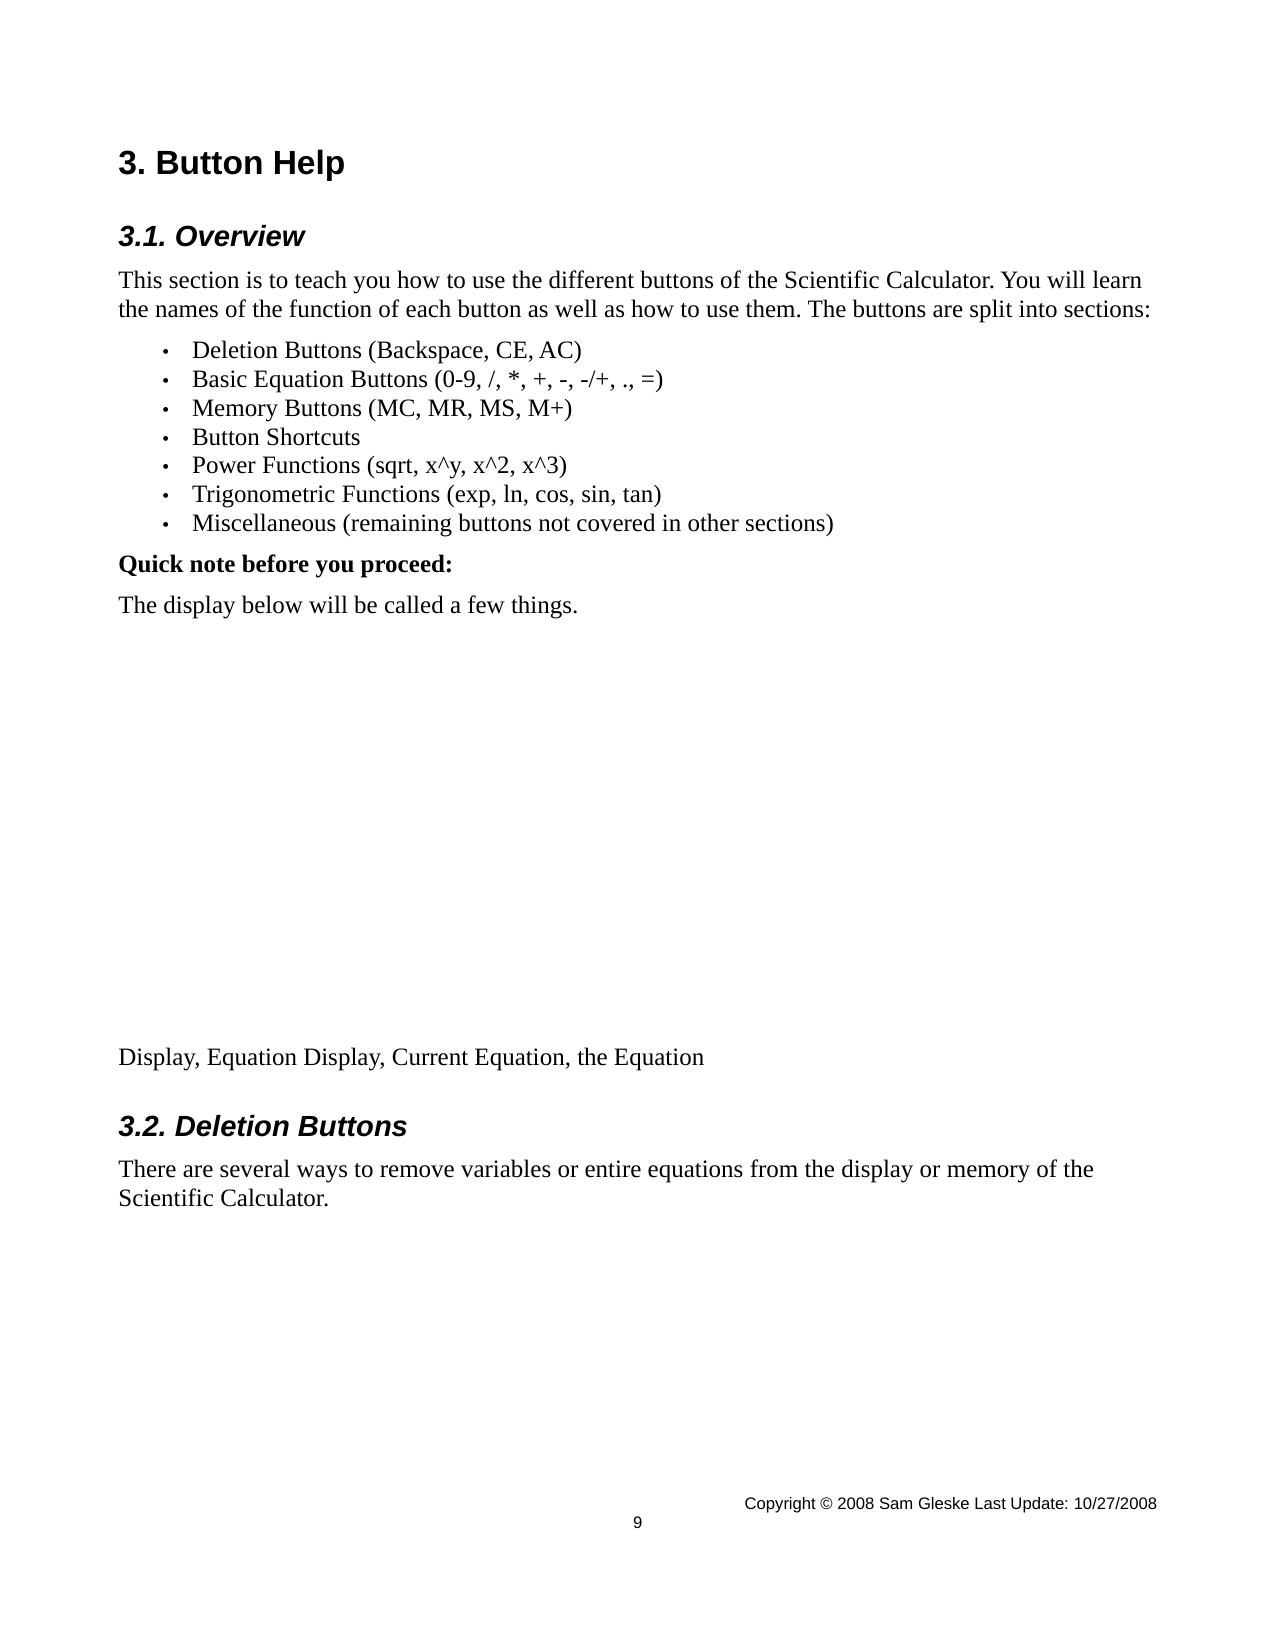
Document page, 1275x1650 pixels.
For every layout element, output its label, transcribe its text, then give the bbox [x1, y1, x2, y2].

text This section is to teach you how to use the different buttons of the Scientific Calculator. You will learn the names of the function of each button as well as how to use them. The buttons are split into sections: [118, 265, 1157, 323]
list Miscellaneous (remaining buttons not covered in other sections) [162, 508, 1157, 537]
list Button Shortcuts [162, 422, 1157, 450]
text Quick note before you proceed: [118, 549, 1157, 578]
list Basic Equation Buttons (0-9, /, *, +, -, -/+, ., =) [162, 364, 1157, 393]
list Deletion Buttons (Backspace, CE, AC) [162, 335, 1157, 364]
text There are several ways to remove variables or entire equations from the display or memory of the Scientific Calculator. [118, 1154, 1157, 1212]
list Memory Buttons (MC, MR, MS, M+) [162, 393, 1157, 422]
text Display, Equation Display, Current Equation, the Equation [118, 1042, 1157, 1071]
subtitle 3.2. Deletion Buttons [118, 1108, 1157, 1142]
list Trigonometric Functions (exp, ln, cos, sin, tan) [162, 479, 1157, 508]
list Power Functions (sqrt, x^y, x^2, x^3) [162, 450, 1157, 479]
text The display below will be called a few things. [118, 590, 1157, 619]
subtitle 3.1. Overview [118, 219, 1157, 253]
subtitle 3. Button Help [118, 143, 1157, 182]
